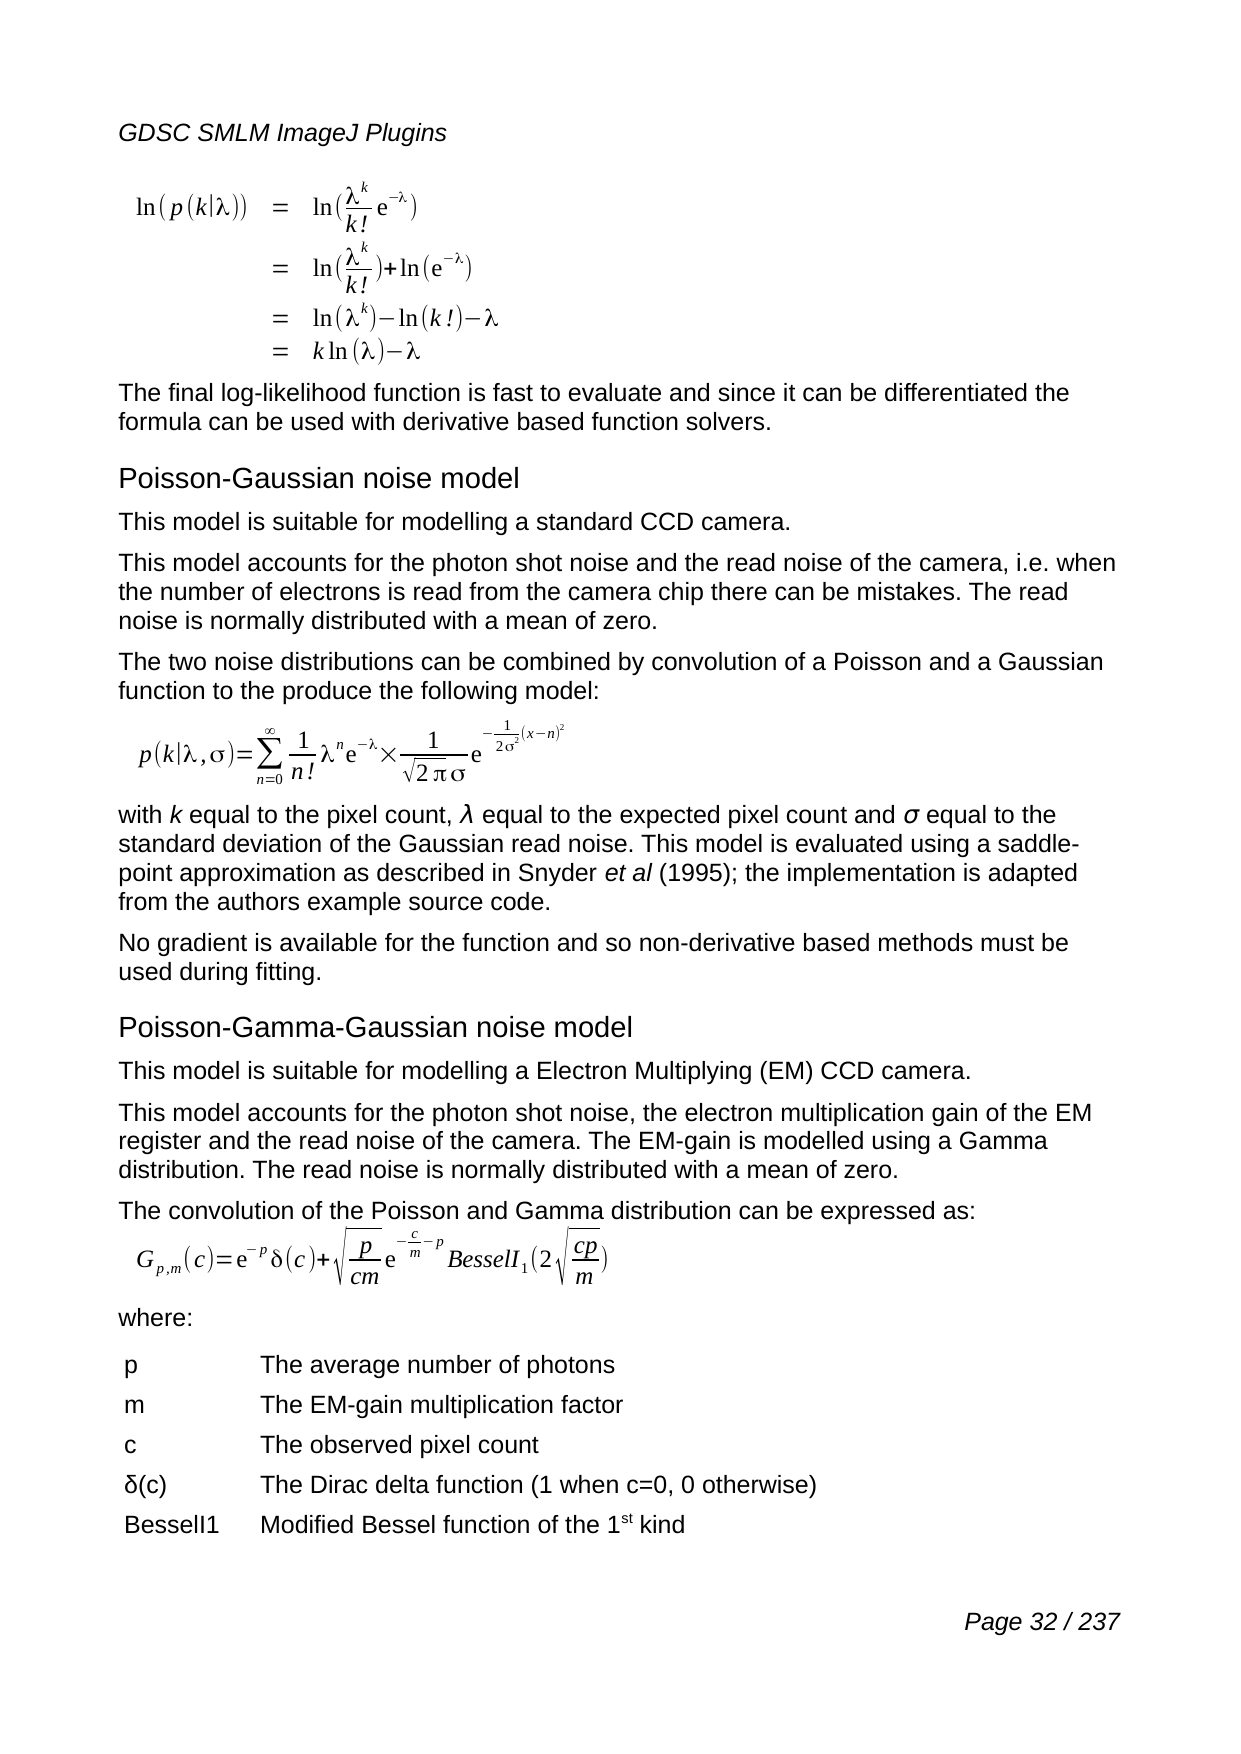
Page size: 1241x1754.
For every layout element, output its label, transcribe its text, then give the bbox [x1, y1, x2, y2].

table_header The average number of photons [254, 1344, 1123, 1384]
table_cell The EM-gain multiplication factor [254, 1384, 1123, 1424]
table_header p [118, 1344, 254, 1384]
table_cell c [118, 1424, 254, 1464]
table_cell Modified Bessel function of the 1st kind [254, 1505, 1123, 1545]
table_cell m [118, 1384, 254, 1424]
table_cell The Dirac delta function (1 when c=0, 0 otherwise) [254, 1465, 1123, 1505]
text with k equal to the pixel count, λ equal to the expected pixel count and σ equal to the standard deviation of the Gaussian read noise. This model is evaluated using a saddle-point approximation as described in Snyder et al (1995); the implementation is adapted from the authors example source code. [118, 799, 1122, 915]
text This model accounts for the photon shot noise, the electron multiplication gain of the EM register and the read noise of the camera. The EM-gain is modelled using a Gamma distribution. The read noise is normally distributed with a mean of zero. [118, 1097, 1122, 1184]
table_cell δ(c) [118, 1465, 254, 1505]
table_cell The observed pixel count [254, 1424, 1123, 1464]
text This model is suitable for modelling a Electron Multiplying (EM) CCD camera. [118, 1056, 1122, 1085]
text The convolution of the Poisson and Gamma distribution can be expressed as: [118, 1196, 1122, 1225]
text where: [118, 1303, 1122, 1331]
text This model is suitable for modelling a standard CCD camera. [118, 507, 1122, 536]
subtitle Poisson-Gaussian noise model [118, 461, 1122, 494]
text The final log-likelihood function is fast to evaluate and since it can be differentiated the formula can be used with derivative based function solvers. [118, 378, 1122, 436]
text This model accounts for the photon shot noise and the read noise of the camera, i.e. when the number of electrons is read from the camera chip there can be mistakes. The read noise is normally distributed with a mean of zero. [118, 548, 1122, 634]
text The two noise distributions can be combined by convolution of a Poisson and a Gaussian function to the produce the following model: [118, 647, 1122, 704]
table_cell BesselI1 [118, 1505, 254, 1545]
subtitle Poisson-Gamma-Gaussian noise model [118, 1010, 1122, 1044]
text No gradient is available for the function and so non-derivative based methods must be used during fitting. [118, 928, 1122, 985]
